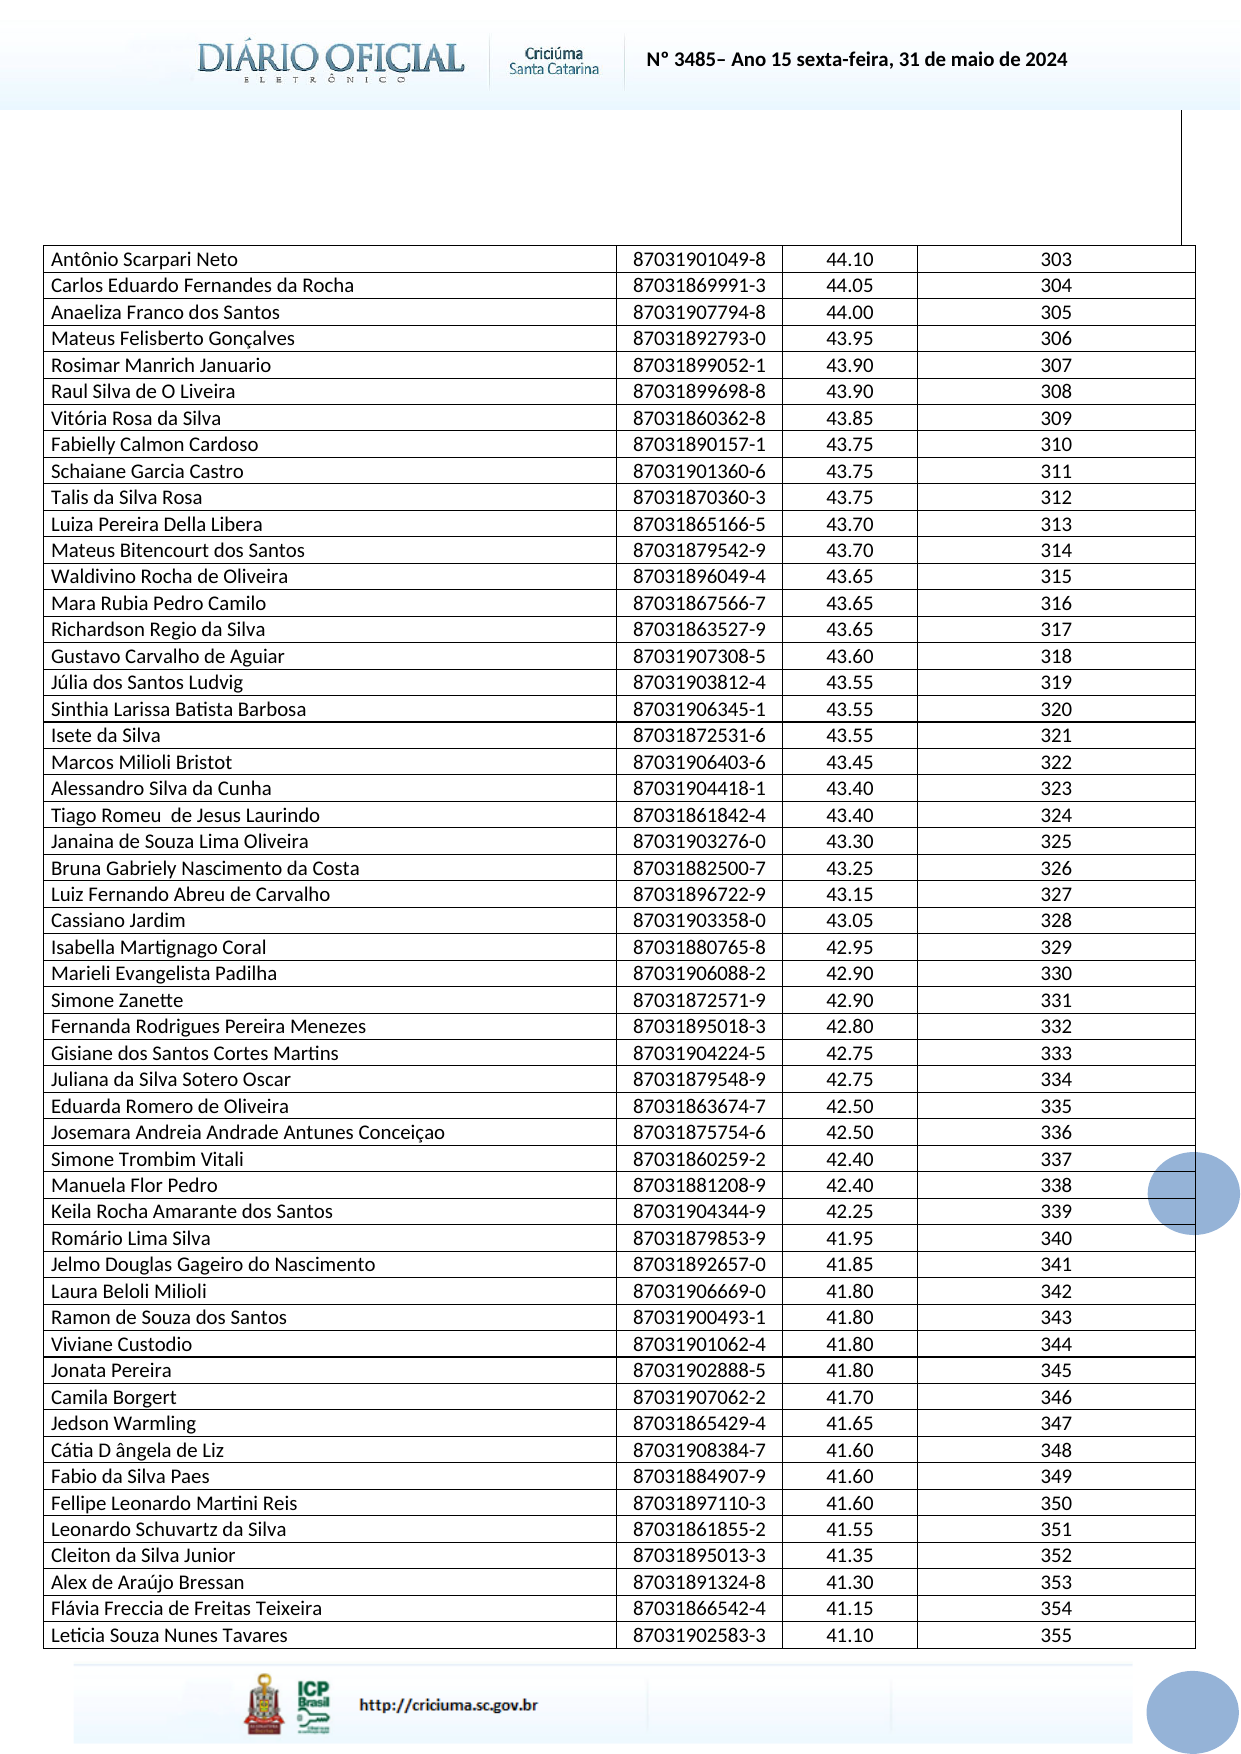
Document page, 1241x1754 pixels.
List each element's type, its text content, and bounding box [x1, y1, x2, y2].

table_cell Richardson Regio da Silva [44, 617, 616, 642]
table_cell Anaeliza Franco dos Santos [44, 299, 616, 324]
table_cell Vitória Rosa da Silva [44, 405, 616, 430]
table_cell 87031895013-3 [617, 1543, 782, 1568]
table_cell 305 [918, 299, 1195, 324]
table_cell 326 [918, 855, 1195, 880]
table_cell Fabielly Calmon Cardoso [44, 431, 616, 457]
table_cell 87031863527-9 [617, 617, 782, 642]
table_cell 329 [918, 934, 1195, 959]
table_cell 43.30 [783, 828, 917, 854]
table_cell 347 [918, 1410, 1195, 1436]
table_cell 323 [918, 775, 1195, 801]
table_cell Waldivino Rocha de Oliveira [44, 564, 616, 589]
table_cell 87031906669-0 [617, 1278, 782, 1303]
table_cell 87031891324-8 [617, 1569, 782, 1594]
table_cell 43.90 [783, 352, 917, 377]
table_cell Mara Rubia Pedro Camilo [44, 590, 616, 616]
table_cell Flávia Freccia de Freitas Teixeira [44, 1596, 616, 1621]
table_cell 41.80 [783, 1305, 917, 1330]
table_cell 87031904224-5 [617, 1040, 782, 1065]
table_cell Simone Trombim Vitali [44, 1146, 616, 1171]
table_cell 87031906403-6 [617, 749, 782, 774]
table_cell 335 [918, 1093, 1195, 1118]
table_cell 43.70 [783, 537, 917, 563]
table_cell Alex de Araújo Bressan [44, 1569, 616, 1594]
table_cell 41.80 [783, 1358, 917, 1383]
table_cell 87031869991-3 [617, 273, 782, 298]
table_cell Cassiano Jardim [44, 908, 616, 933]
table_cell 336 [918, 1119, 1195, 1145]
table_cell 41.80 [783, 1278, 917, 1303]
table_cell 87031902888-5 [617, 1358, 782, 1383]
table_cell 87031907794-8 [617, 299, 782, 324]
table_cell 87031906088-2 [617, 961, 782, 986]
table_cell 41.35 [783, 1543, 917, 1568]
table_cell 42.95 [783, 934, 917, 959]
table_cell 303 [918, 246, 1195, 272]
table_cell 346 [918, 1384, 1195, 1409]
table_cell 321 [918, 723, 1195, 748]
table_cell Leticia Souza Nunes Tavares [44, 1622, 616, 1647]
table_cell Jedson Warmling [44, 1410, 616, 1436]
table_cell Talis da Silva Rosa [44, 484, 616, 510]
table_cell 322 [918, 749, 1195, 774]
table_cell 42.75 [783, 1040, 917, 1065]
table_cell Alessandro Silva da Cunha [44, 775, 616, 801]
table_cell 87031906345-1 [617, 696, 782, 721]
table_cell 43.85 [783, 405, 917, 430]
table_cell 44.10 [783, 246, 917, 272]
table_cell 339 [918, 1199, 1161, 1224]
table_cell 87031903812-4 [617, 670, 782, 695]
table_cell 87031901049-8 [617, 246, 782, 272]
table_cell 316 [918, 590, 1195, 616]
table_cell 43.90 [783, 379, 917, 404]
table_cell Josemara Andreia Andrade Antunes Conceiçao [44, 1119, 616, 1145]
table_cell 42.50 [783, 1093, 917, 1118]
table_cell 311 [918, 458, 1195, 483]
table_cell Marieli Evangelista Padilha [44, 961, 616, 986]
table_cell 87031865166-5 [617, 511, 782, 536]
table_cell Carlos Eduardo Fernandes da Rocha [44, 273, 616, 298]
table_cell 350 [918, 1490, 1195, 1515]
table_cell 349 [918, 1463, 1195, 1489]
table_cell Fellipe Leonardo Martini Reis [44, 1490, 616, 1515]
table_cell 352 [918, 1543, 1195, 1568]
table_cell 320 [918, 696, 1195, 721]
table_cell 87031896722-9 [617, 881, 782, 907]
table_cell 41.60 [783, 1437, 917, 1462]
table_cell 42.75 [783, 1066, 917, 1092]
table_cell 43.15 [783, 881, 917, 907]
table_cell 318 [918, 643, 1195, 668]
table_cell 43.40 [783, 802, 917, 827]
table_cell Eduarda Romero de Oliveira [44, 1093, 616, 1118]
table_cell 43.65 [783, 590, 917, 616]
table_cell 43.25 [783, 855, 917, 880]
table_cell 41.85 [783, 1252, 917, 1277]
table_cell 342 [918, 1278, 1195, 1303]
table_cell 87031879853-9 [617, 1225, 782, 1251]
table_cell 87031881208-9 [617, 1172, 782, 1198]
table_cell 313 [918, 511, 1195, 536]
table_cell 343 [918, 1305, 1195, 1330]
table_cell 304 [918, 273, 1195, 298]
table_cell 312 [918, 484, 1195, 510]
table_cell Camila Borgert [44, 1384, 616, 1409]
table_cell Schaiane Garcia Castro [44, 458, 616, 483]
table_cell 87031895018-3 [617, 1014, 782, 1039]
table_cell 41.15 [783, 1596, 917, 1621]
table_cell 87031901062-4 [617, 1331, 782, 1356]
table_cell 337 [918, 1146, 1195, 1171]
table_cell 42.50 [783, 1119, 917, 1145]
table_cell 43.95 [783, 326, 917, 351]
table_cell 43.55 [783, 723, 917, 748]
table_cell Gustavo Carvalho de Aguiar [44, 643, 616, 668]
table_cell Viviane Custodio [44, 1331, 616, 1356]
table_cell Raul Silva de O Liveira [44, 379, 616, 404]
table_cell 309 [918, 405, 1195, 430]
table_cell Isabella Martignago Coral [44, 934, 616, 959]
table_cell 324 [918, 802, 1195, 827]
table_cell 340 [918, 1225, 1195, 1251]
table_cell 42.40 [783, 1172, 917, 1198]
table_cell Janaina de Souza Lima Oliveira [44, 828, 616, 854]
table_cell 348 [918, 1437, 1195, 1462]
table_cell 319 [918, 670, 1195, 695]
table_cell 41.10 [783, 1622, 917, 1647]
table_cell Luiz Fernando Abreu de Carvalho [44, 881, 616, 907]
table_cell 87031861842-4 [617, 802, 782, 827]
table_cell 314 [918, 537, 1195, 563]
table_cell Sinthia Larissa Batista Barbosa [44, 696, 616, 721]
table_cell 87031884907-9 [617, 1463, 782, 1489]
table_cell Antônio Scarpari Neto [44, 246, 616, 272]
table_cell 42.40 [783, 1146, 917, 1171]
table_cell 87031867566-7 [617, 590, 782, 616]
table_cell 341 [918, 1252, 1195, 1277]
table_cell Jelmo Douglas Gageiro do Nascimento [44, 1252, 616, 1277]
table_cell 87031875754-6 [617, 1119, 782, 1145]
table_cell 87031872571-9 [617, 987, 782, 1012]
table_cell 44.05 [783, 273, 917, 298]
table_cell 87031872531-6 [617, 723, 782, 748]
table_cell 87031896049-4 [617, 564, 782, 589]
table_cell 87031879542-9 [617, 537, 782, 563]
table_cell 41.60 [783, 1490, 917, 1515]
table_cell 87031907308-5 [617, 643, 782, 668]
table_cell Laura Beloli Milioli [44, 1278, 616, 1303]
table_cell 345 [918, 1358, 1195, 1383]
table_cell 307 [918, 352, 1195, 377]
table_cell 317 [918, 617, 1195, 642]
table_cell 87031870360-3 [617, 484, 782, 510]
table_cell Cleiton da Silva Junior [44, 1543, 616, 1568]
table_cell 87031903276-0 [617, 828, 782, 854]
table_cell 43.60 [783, 643, 917, 668]
table_cell 87031901360-6 [617, 458, 782, 483]
table_cell 87031865429-4 [617, 1410, 782, 1436]
table_cell Fabio da Silva Paes [44, 1463, 616, 1489]
table_cell 41.55 [783, 1516, 917, 1542]
table_cell 87031861855-2 [617, 1516, 782, 1542]
table_cell 43.75 [783, 458, 917, 483]
table_cell Romário Lima Silva [44, 1225, 616, 1251]
table_cell Júlia dos Santos Ludvig [44, 670, 616, 695]
table_cell 315 [918, 564, 1195, 589]
table_cell 87031908384-7 [617, 1437, 782, 1462]
table_cell Tiago Romeu de Jesus Laurindo [44, 802, 616, 827]
table_cell Fernanda Rodrigues Pereira Menezes [44, 1014, 616, 1039]
table_cell Ramon de Souza dos Santos [44, 1305, 616, 1330]
table_cell 333 [918, 1040, 1195, 1065]
table_cell 87031892793-0 [617, 326, 782, 351]
table_cell 87031902583-3 [617, 1622, 782, 1647]
table_cell 43.75 [783, 484, 917, 510]
table_cell 354 [918, 1596, 1195, 1621]
table_cell 87031879548-9 [617, 1066, 782, 1092]
table_cell 43.70 [783, 511, 917, 536]
table_cell 41.70 [783, 1384, 917, 1409]
table_cell 87031892657-0 [617, 1252, 782, 1277]
table_cell 44.00 [783, 299, 917, 324]
table_cell 87031899698-8 [617, 379, 782, 404]
table_cell 41.65 [783, 1410, 917, 1436]
table_cell 334 [918, 1066, 1195, 1092]
table_cell 87031860362-8 [617, 405, 782, 430]
table_cell 330 [918, 961, 1195, 986]
table_cell 351 [918, 1516, 1195, 1542]
table_cell 331 [918, 987, 1195, 1012]
table_cell 87031860259-2 [617, 1146, 782, 1171]
table_cell 43.55 [783, 696, 917, 721]
table_cell Luiza Pereira Della Libera [44, 511, 616, 536]
table_cell 43.75 [783, 431, 917, 457]
table_cell Cátia D ângela de Liz [44, 1437, 616, 1462]
table_cell 87031880765-8 [617, 934, 782, 959]
table_cell Gisiane dos Santos Cortes Martins [44, 1040, 616, 1065]
table_cell 87031863674-7 [617, 1093, 782, 1118]
table_cell 310 [918, 431, 1195, 457]
table_cell 41.30 [783, 1569, 917, 1594]
table_cell Jonata Pereira [44, 1358, 616, 1383]
table_cell Mateus Bitencourt dos Santos [44, 537, 616, 563]
table_cell 355 [918, 1622, 1195, 1647]
table_cell 338 [918, 1172, 1153, 1198]
table_cell 87031904418-1 [617, 775, 782, 801]
table_cell 43.45 [783, 749, 917, 774]
table_cell Bruna Gabriely Nascimento da Costa [44, 855, 616, 880]
table_cell 43.40 [783, 775, 917, 801]
table_cell 87031866542-4 [617, 1596, 782, 1621]
table_cell 87031890157-1 [617, 431, 782, 457]
table_cell 43.65 [783, 617, 917, 642]
table_cell 87031900493-1 [617, 1305, 782, 1330]
table_cell 42.90 [783, 961, 917, 986]
table_cell Leonardo Schuvartz da Silva [44, 1516, 616, 1542]
table_cell 332 [918, 1014, 1195, 1039]
table_cell 328 [918, 908, 1195, 933]
table_cell 306 [918, 326, 1195, 351]
table_cell 41.80 [783, 1331, 917, 1356]
table_cell 87031907062-2 [617, 1384, 782, 1409]
table_cell Manuela Flor Pedro [44, 1172, 616, 1198]
table_cell 43.65 [783, 564, 917, 589]
table_cell 353 [918, 1569, 1195, 1594]
table_cell 87031897110-3 [617, 1490, 782, 1515]
table_cell 42.25 [783, 1199, 917, 1224]
table_cell Keila Rocha Amarante dos Santos [44, 1199, 616, 1224]
table_cell Marcos Milioli Bristot [44, 749, 616, 774]
table_cell 42.80 [783, 1014, 917, 1039]
table_cell 87031904344-9 [617, 1199, 782, 1224]
table_cell 87031882500-7 [617, 855, 782, 880]
table_cell 87031899052-1 [617, 352, 782, 377]
table_cell 87031903358-0 [617, 908, 782, 933]
table_cell Juliana da Silva Sotero Oscar [44, 1066, 616, 1092]
table_cell 344 [918, 1331, 1195, 1356]
table_cell Simone Zanette [44, 987, 616, 1012]
table_cell Rosimar Manrich Januario [44, 352, 616, 377]
table_cell 308 [918, 379, 1195, 404]
table_cell 41.95 [783, 1225, 917, 1251]
table_cell 327 [918, 881, 1195, 907]
table_cell 41.60 [783, 1463, 917, 1489]
table_cell 43.05 [783, 908, 917, 933]
table_cell Mateus Felisberto Gonçalves [44, 326, 616, 351]
table_cell Isete da Silva [44, 723, 616, 748]
table_cell 325 [918, 828, 1195, 854]
table_cell 42.90 [783, 987, 917, 1012]
table_cell 43.55 [783, 670, 917, 695]
